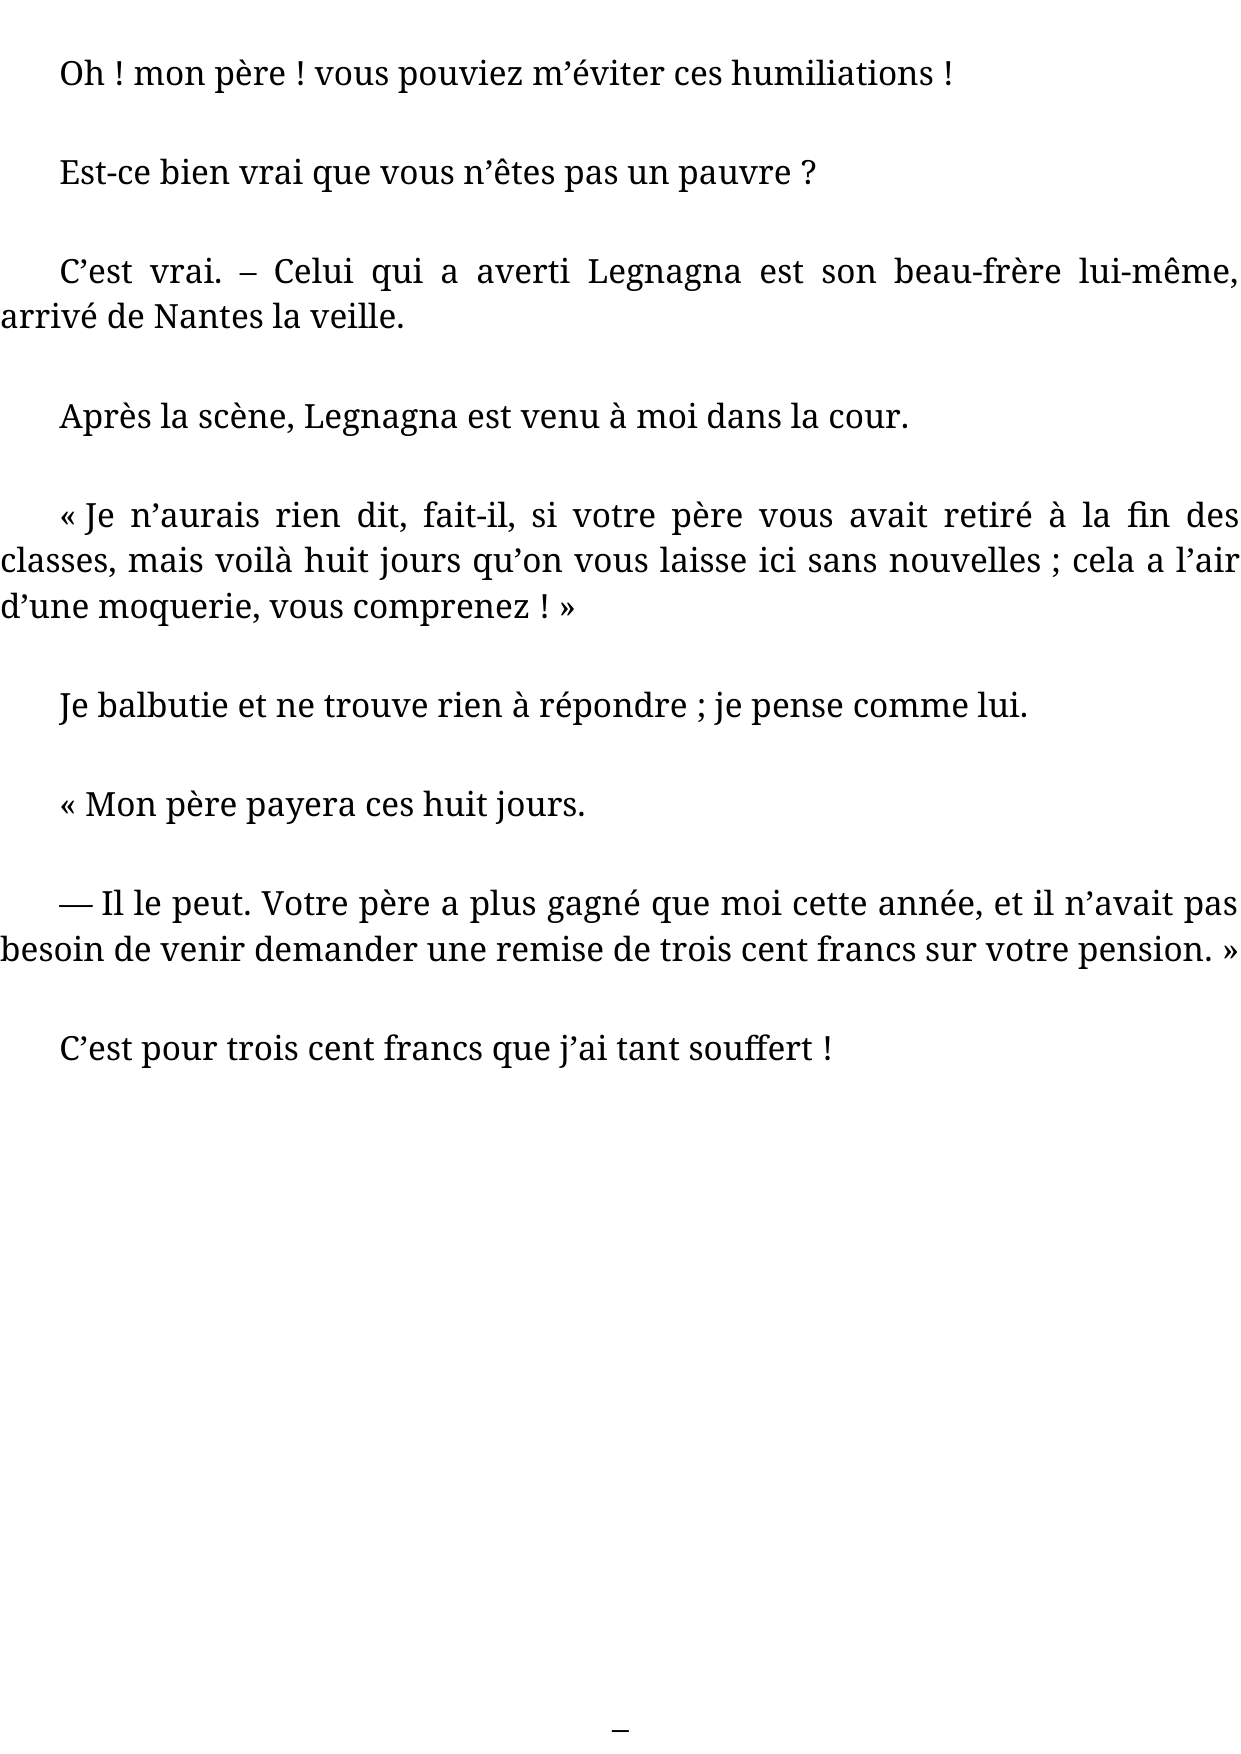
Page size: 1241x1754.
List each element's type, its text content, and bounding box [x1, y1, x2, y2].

text Est-ce bien vrai que vous n’êtes pas un pauvre ? [0, 149, 1240, 194]
text — Il le peut. Votre père a plus gagné que moi cette année, et il n’avait pas besoin de venir demander une remise de trois cent francs sur votre pension. » [0, 880, 1240, 971]
text Oh ! mon père ! vous pouviez m’éviter ces humiliations ! [0, 49, 1240, 95]
text « Je n’aurais rien dit, fait-il, si votre père vous avait retiré à la fin des classes, mais voilà huit jours qu’on vous laisse ici sans nouvelles ; cela a l’air d’une moquerie, vous comprenez ! » [0, 492, 1240, 628]
text C’est vrai. – Celui qui a averti Legnagna est son beau-frère lui-même, arrivé de Nantes la veille. [0, 248, 1240, 339]
text « Mon père payera ces huit jours. [0, 781, 1240, 826]
text Après la scène, Legnagna est venu à moi dans la cour. [0, 392, 1240, 438]
text C’est pour trois cent francs que j’ai tant souffert ! [0, 1024, 1240, 1070]
text Je balbutie et ne trouve rien à répondre ; je pense comme lui. [0, 682, 1240, 727]
